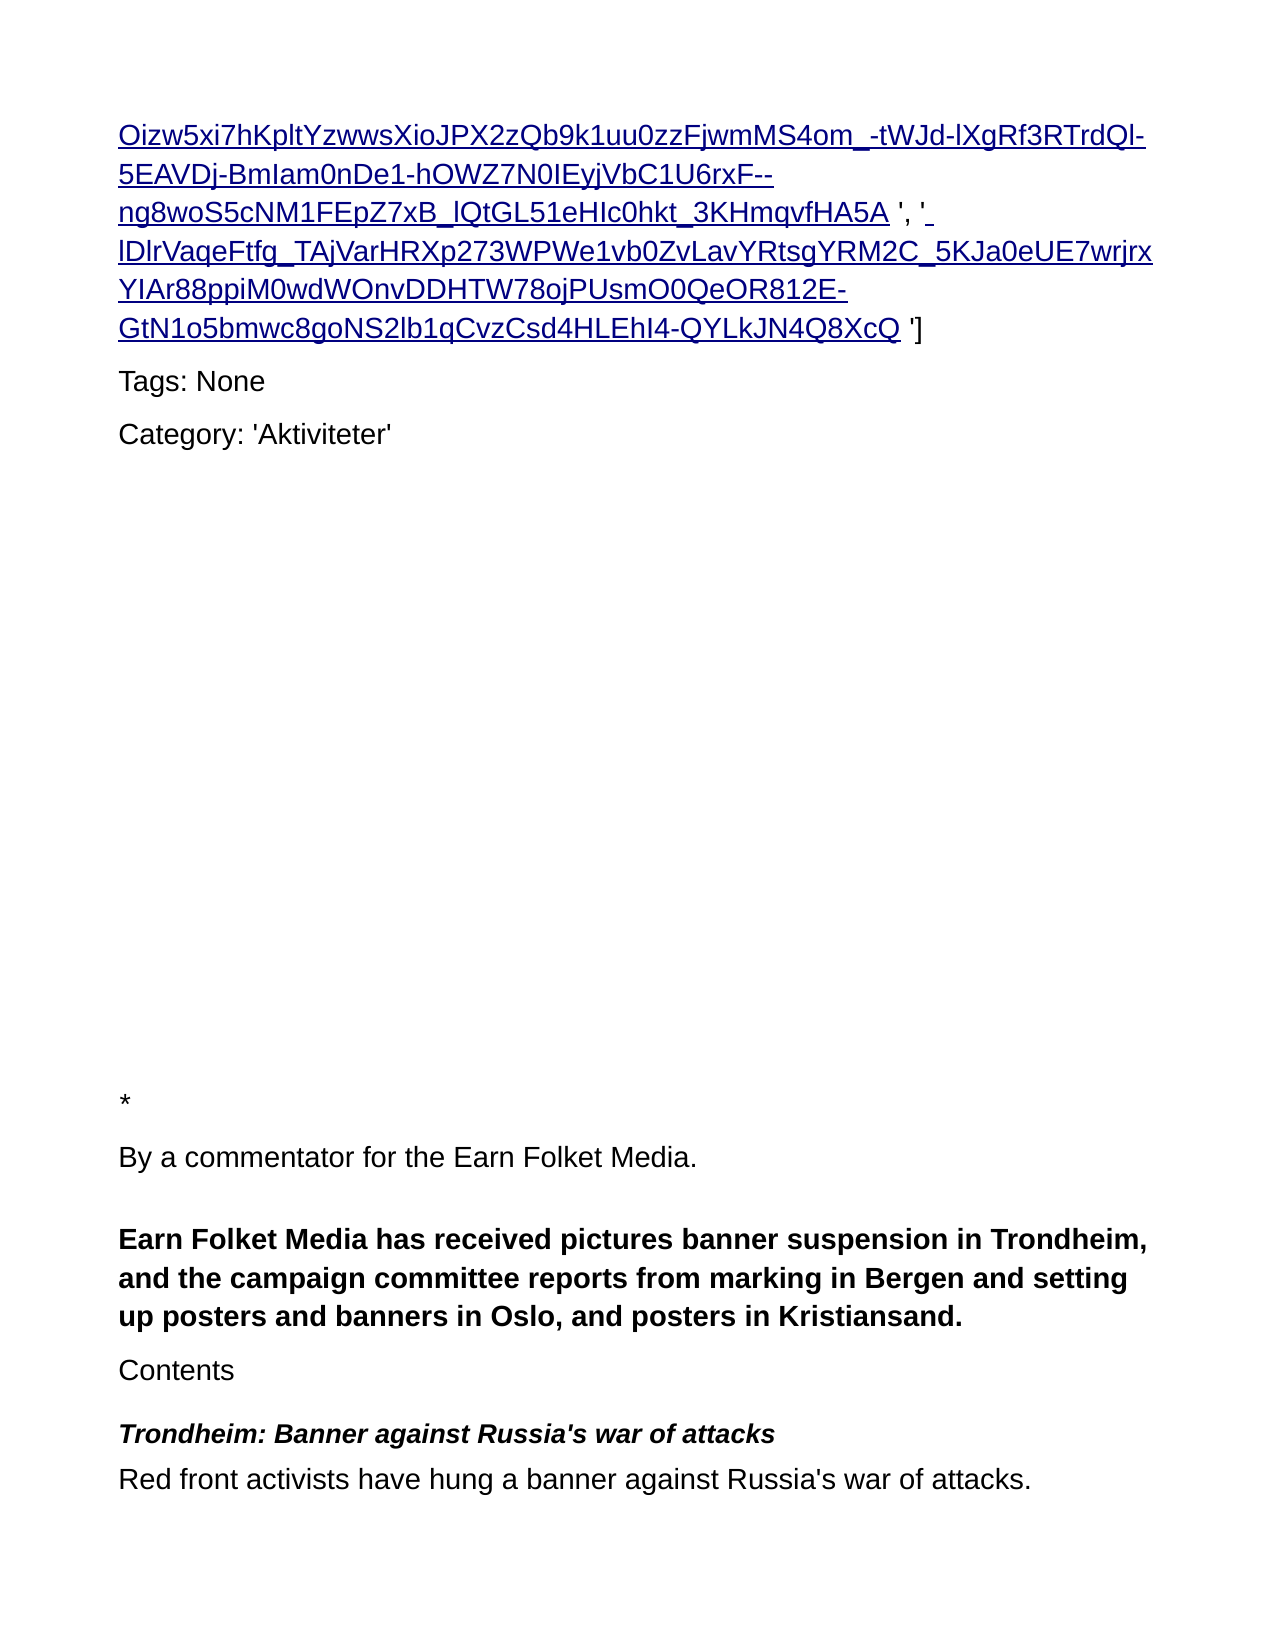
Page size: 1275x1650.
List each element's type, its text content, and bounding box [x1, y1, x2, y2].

text * [118, 470, 1157, 1121]
subtitle Trondheim: Banner against Russia's war of attacks [118, 1418, 1157, 1449]
text Oizw5xi7hKpltYzwwsXioJPX2zQb9k1uu0zzFjwmMS4om_-tWJd-lXgRf3RTrdQl-5EAVDj-BmIam0nDe1-hOWZ7N0IEyjVbC1U6rxF--ng8woS5cNM1FEpZ7xB_lQtGL51eHIc0hkt_3KHmqvfHA5A ', ' lDlrVaqeFtfg_TAjVarHRXp273WPWe1vb0ZvLavYRtsgYRM2C_5KJa0eUE7wrjrxYIAr88ppiM0wdWOnvDDHTW78ojPUsmO0QeOR812E-GtN1o5bmwc8goNS2lb1qCvzCsd4HLEhI4-QYLkJN4Q8XcQ '] [118, 118, 1157, 344]
text Red front activists have hung a banner against Russia's war of attacks. [118, 1462, 1157, 1495]
text Tags: None [118, 364, 1157, 397]
text Category: 'Aktiviteter' [118, 417, 1157, 451]
text Contents [118, 1352, 1157, 1386]
text By a commentator for the Earn Folket Media. [118, 1140, 1157, 1174]
text Earn Folket Media has received pictures banner suspension in Trondheim, and the campaign committee reports from marking in Bergen and setting up posters and banners in Oslo, and posters in Kristiansand. [118, 1222, 1157, 1333]
